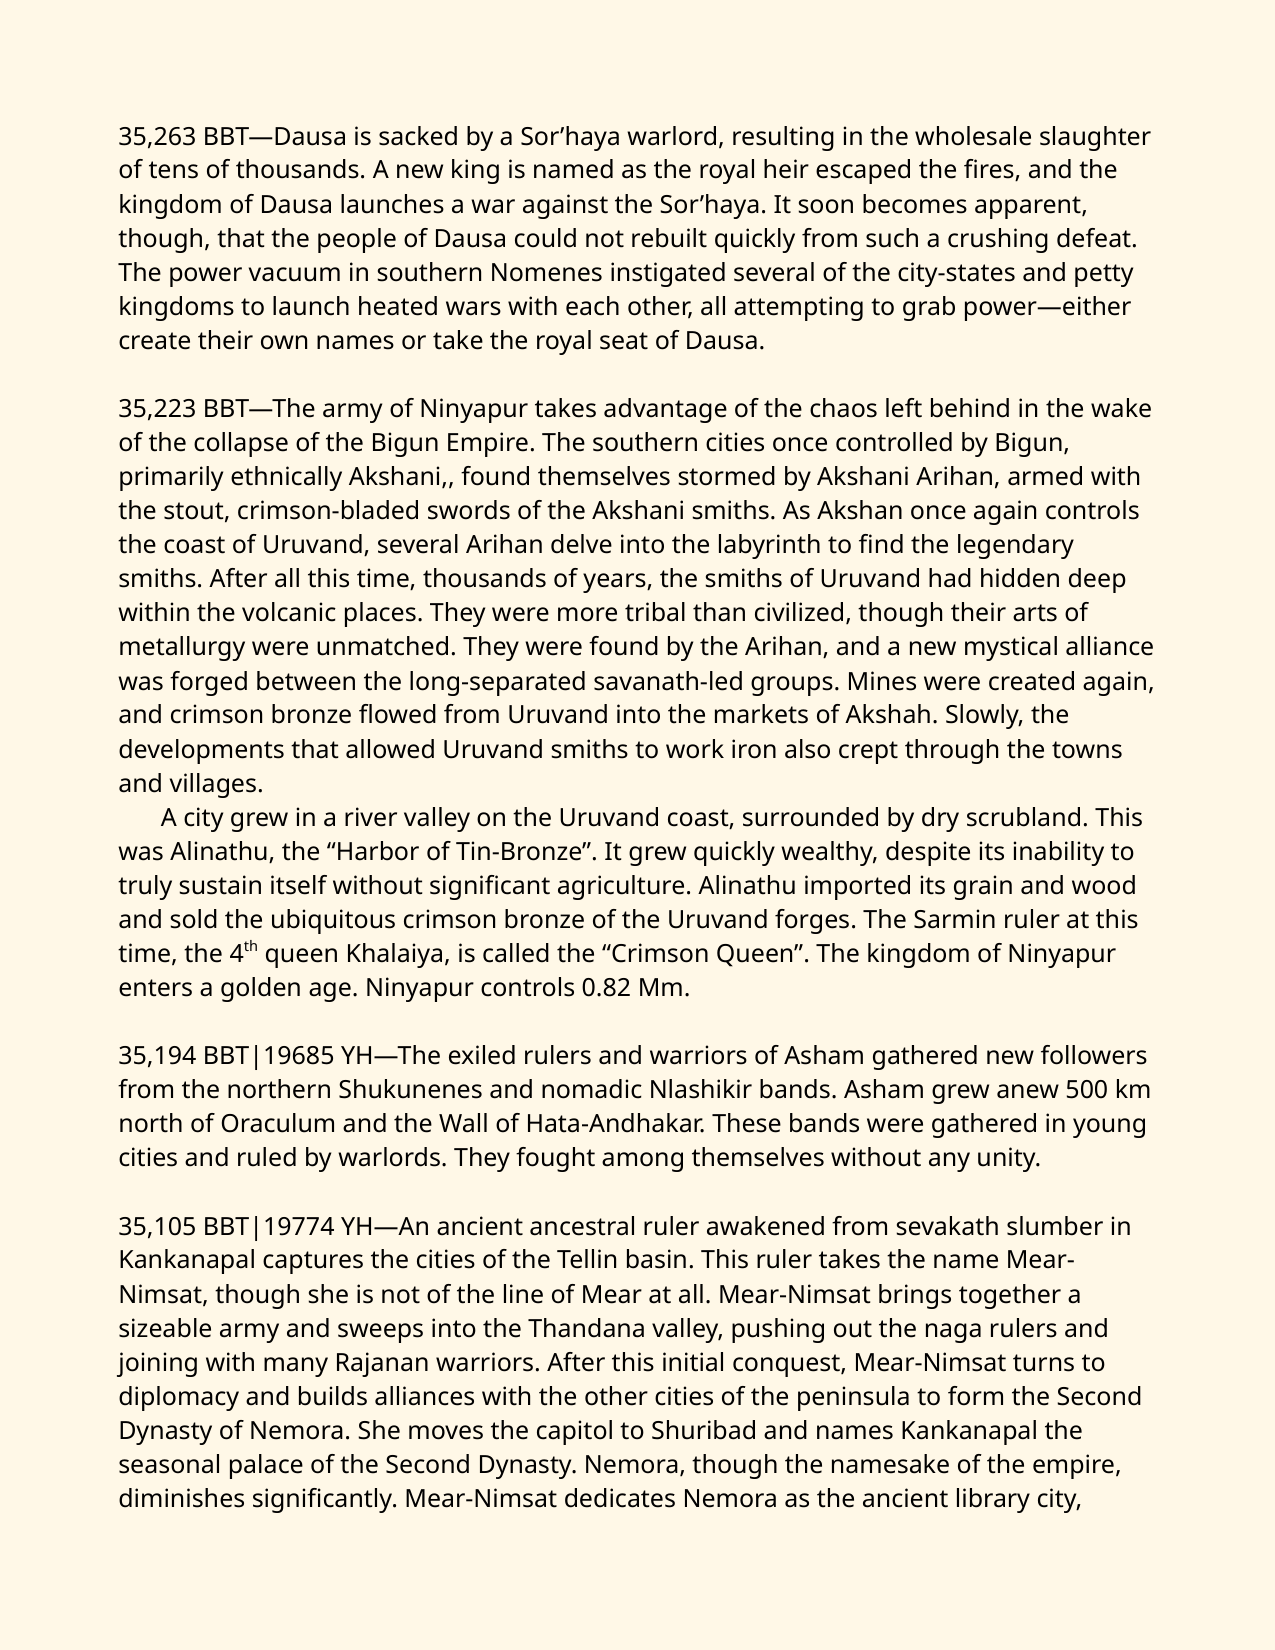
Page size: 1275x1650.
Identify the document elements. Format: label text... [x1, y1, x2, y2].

text 35,105 BBT|19774 YH—An ancient ancestral ruler awakened from sevakath slumber in Kankanapal captures the cities of the Tellin basin. This ruler takes the name Mear-Nimsat, though she is not of the line of Mear at all. Mear-Nimsat brings together a sizeable army and sweeps into the Thandana valley, pushing out the naga rulers and joining with many Rajanan warriors. After this initial conquest, Mear-Nimsat turns to diplomacy and builds alliances with the other cities of the peninsula to form the Second Dynasty of Nemora. She moves the capitol to Shuribad and names Kankanapal the seasonal palace of the Second Dynasty. Nemora, though the namesake of the empire, diminishes significantly. Mear-Nimsat dedicates Nemora as the ancient library city, [118, 1208, 1157, 1515]
text 35,263 BBT—Dausa is sacked by a Sor’haya warlord, resulting in the wholesale slaughter of tens of thousands. A new king is named as the royal heir escaped the fires, and the kingdom of Dausa launches a war against the Sor’haya. It soon becomes apparent, though, that the people of Dausa could not rebuilt quickly from such a crushing defeat. The power vacuum in southern Nomenes instigated several of the city-states and petty kingdoms to launch heated wars with each other, all attempting to grab power—either create their own names or take the royal seat of Dausa. [118, 118, 1157, 357]
text A city grew in a river valley on the Uruvand coast, surrounded by dry scrubland. This was Alinathu, the “Harbor of Tin-Bronze”. It grew quickly wealthy, despite its inability to truly sustain itself without significant agriculture. Alinathu imported its grain and wood and sold the ubiquitous crimson bronze of the Uruvand forges. The Sarmin ruler at this time, the 4th queen Khalaiya, is called the “Crimson Queen”. The kingdom of Ninyapur enters a golden age. Ninyapur controls 0.82 Mm. [118, 799, 1157, 1004]
text 35,194 BBT|19685 YH—The exiled rulers and warriors of Asham gathered new followers from the northern Shukunenes and nomadic Nlashikir bands. Asham grew anew 500 km north of Oraculum and the Wall of Hata-Andhakar. These bands were gathered in young cities and ruled by warlords. They fought among themselves without any unity. [118, 1038, 1157, 1174]
text 35,223 BBT—The army of Ninyapur takes advantage of the chaos left behind in the wake of the collapse of the Bigun Empire. The southern cities once controlled by Bigun, primarily ethnically Akshani,, found themselves stormed by Akshani Arihan, armed with the stout, crimson-bladed swords of the Akshani smiths. As Akshan once again controls the coast of Uruvand, several Arihan delve into the labyrinth to find the legendary smiths. After all this time, thousands of years, the smiths of Uruvand had hidden deep within the volcanic places. They were more tribal than civilized, though their arts of metallurgy were unmatched. They were found by the Arihan, and a new mystical alliance was forged between the long-separated savanath-led groups. Mines were created again, and crimson bronze flowed from Uruvand into the markets of Akshah. Slowly, the developments that allowed Uruvand smiths to work iron also crept through the towns and villages. [118, 391, 1157, 799]
